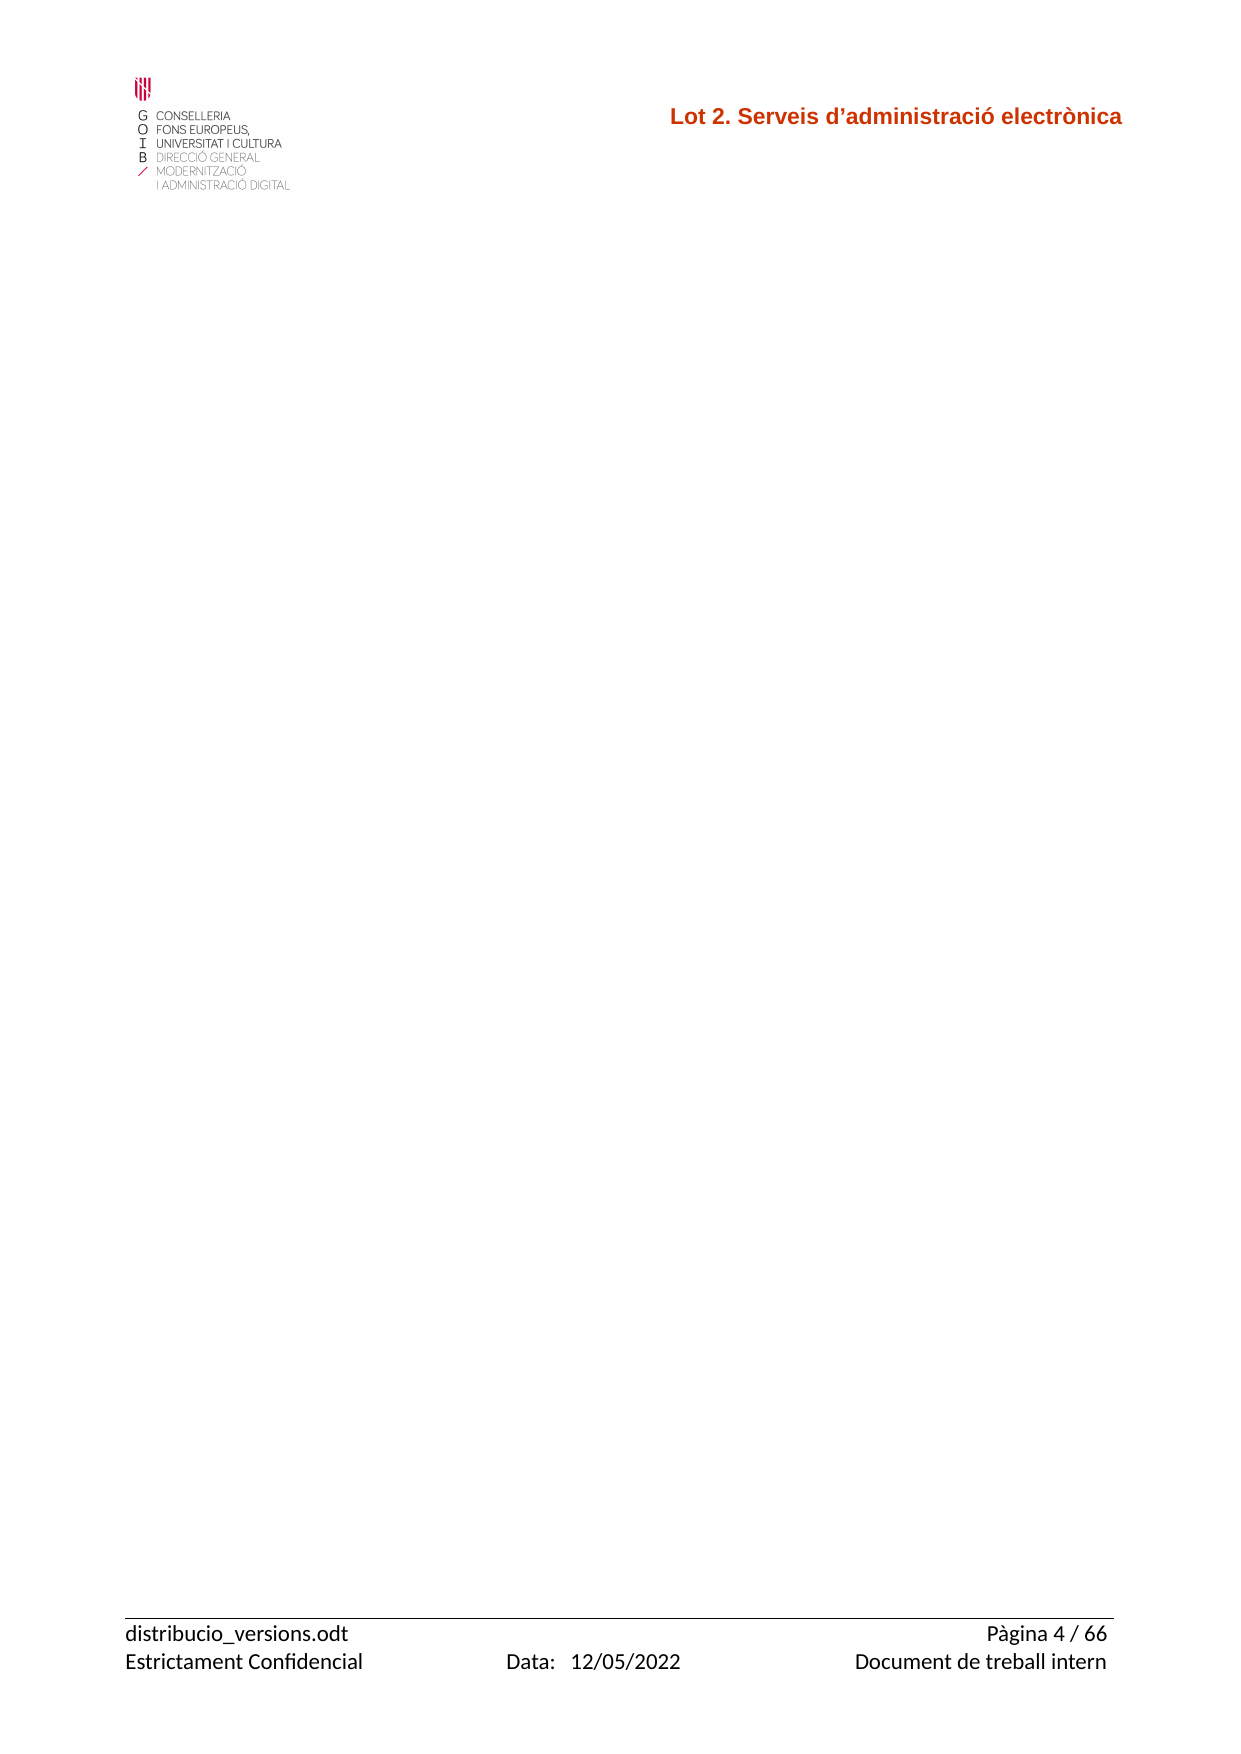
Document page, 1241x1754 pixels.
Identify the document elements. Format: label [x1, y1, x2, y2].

picture [126, 70, 299, 197]
